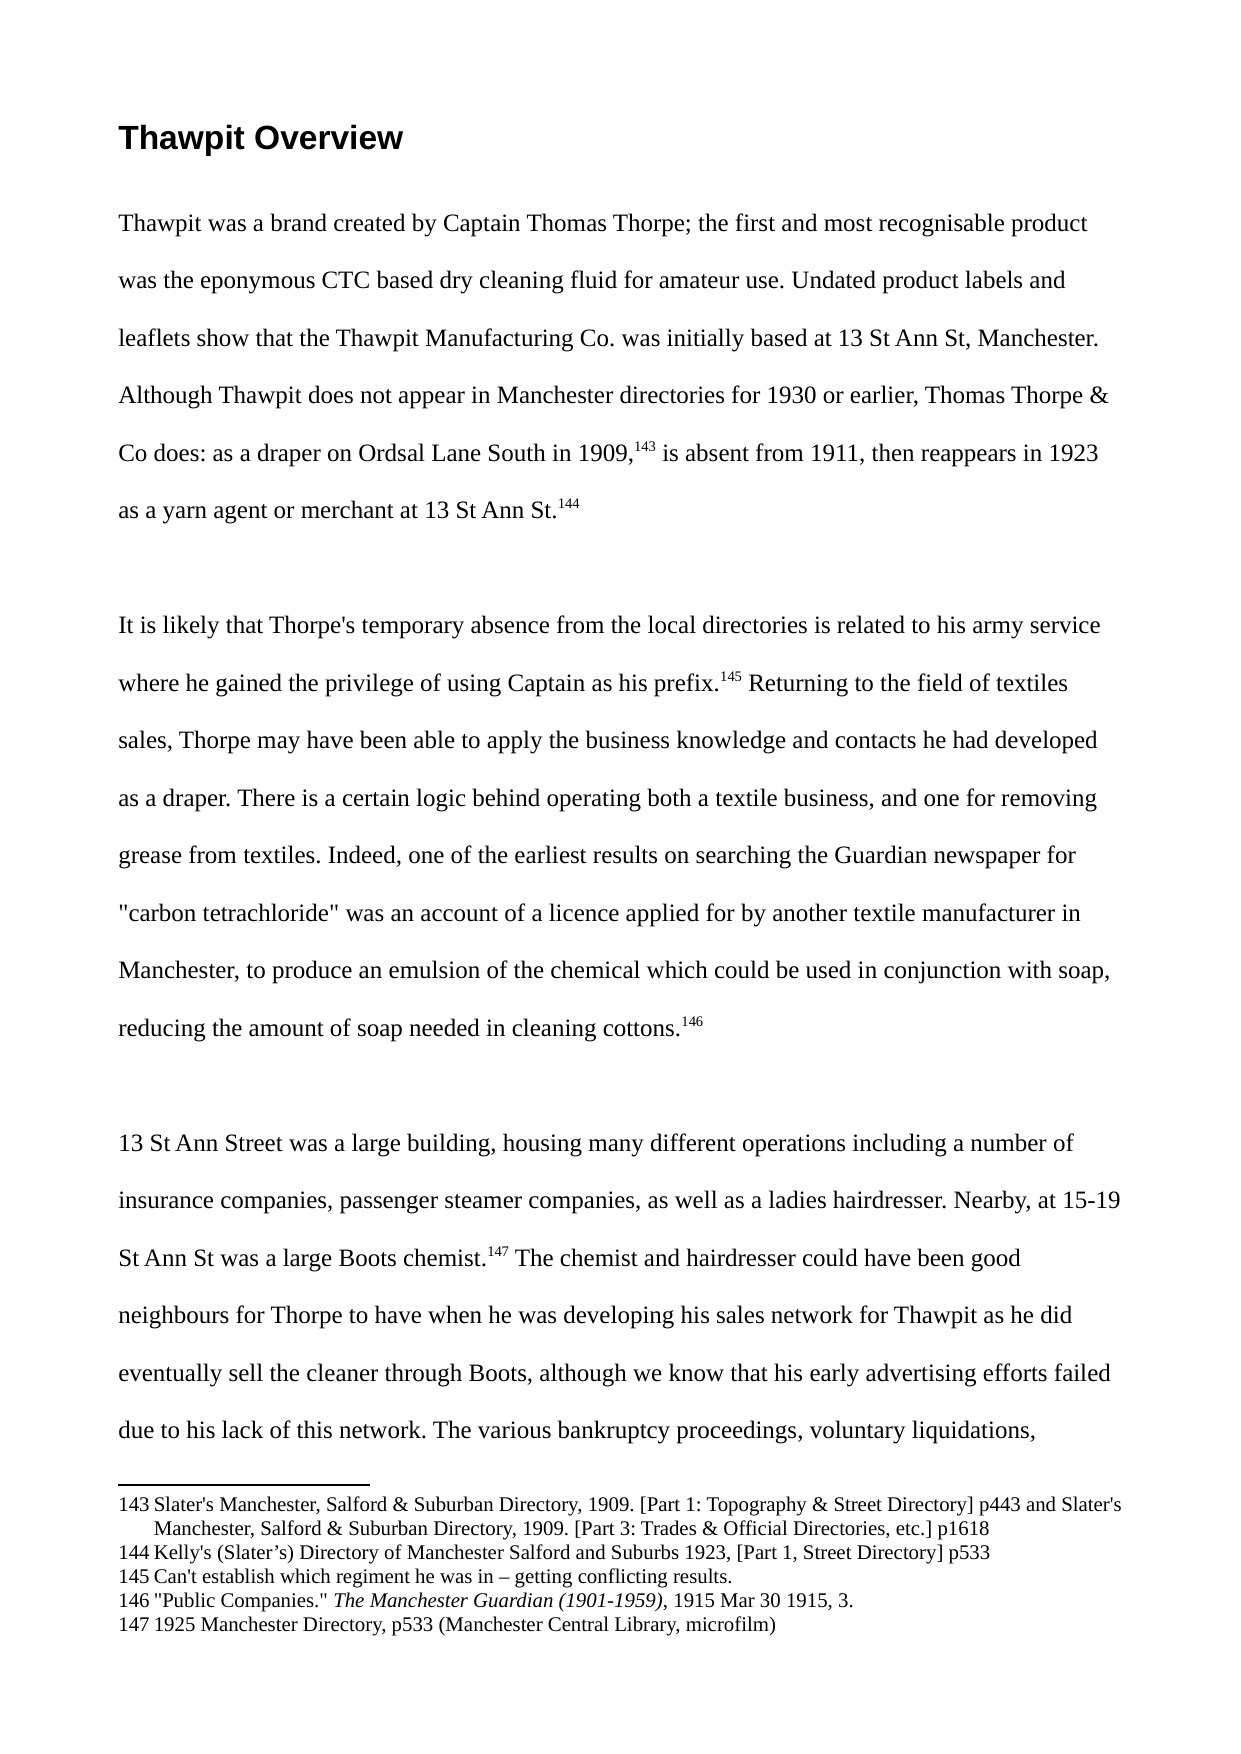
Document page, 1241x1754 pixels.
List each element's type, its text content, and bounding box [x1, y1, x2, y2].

text 13 St Ann Street was a large building, housing many different operations including a number of insurance companies, passenger steamer companies, as well as a ladies hairdresser. Nearby, at 15-19 St Ann St was a large Boots chemist. The chemist and hairdresser could have been good neighbours for Thorpe to have when he was developing his sales network for Thawpit as he did eventually sell the cleaner through Boots, although we know that his early advertising efforts failed due to his lack of this network. The various bankruptcy proceedings, voluntary liquidations, [118, 1128, 1122, 1444]
text Slater's Manchester, Salford & Suburban Directory, 1909. [Part 1: Topography & Street Directory] p443 and Slater's Manchester, Salford & Suburban Directory, 1909. [Part 3: Trades & Official Directories, etc.] p1618 [118, 1491, 1122, 1539]
text 1925 Manchester Directory, p533 (Manchester Central Library, microfilm) [118, 1612, 1122, 1636]
text Can't establish which regiment he was in – getting conflicting results. [118, 1564, 1122, 1588]
subtitle Thawpit Overview [118, 118, 1122, 157]
text Kelly's (Slater’s) Directory of Manchester Salford and Suburbs 1923, [Part 1, Street Directory] p533 [118, 1539, 1122, 1564]
text Thawpit was a brand created by Captain Thomas Thorpe; the first and most recognisable product was the eponymous CTC based dry cleaning fluid for amateur use. Undated product labels and leaflets show that the Thawpit Manufacturing Co. was initially based at 13 St Ann St, Manchester. Although Thawpit does not appear in Manchester directories for 1930 or earlier, Thomas Thorpe & Co does: as a draper on Ordsal Lane South in 1909, is absent from 1911, then reappears in 1923 as a yarn agent or merchant at 13 St Ann St. [118, 208, 1122, 524]
text It is likely that Thorpe's temporary absence from the local directories is related to his army service where he gained the privilege of using Captain as his prefix. Returning to the field of textiles sales, Thorpe may have been able to apply the business knowledge and contacts he had developed as a draper. There is a certain logic behind operating both a textile business, and one for removing grease from textiles. Indeed, one of the earliest results on searching the Guardian newspaper for "carbon tetrachloride" was an account of a licence applied for by another textile manufacturer in Manchester, to produce an emulsion of the chemical which could be used in conjunction with soap, reducing the amount of soap needed in cleaning cottons. [118, 610, 1122, 1042]
text "Public Companies." The Manchester Guardian (1901-1959), 1915 Mar 30 1915, 3. [118, 1588, 1122, 1612]
